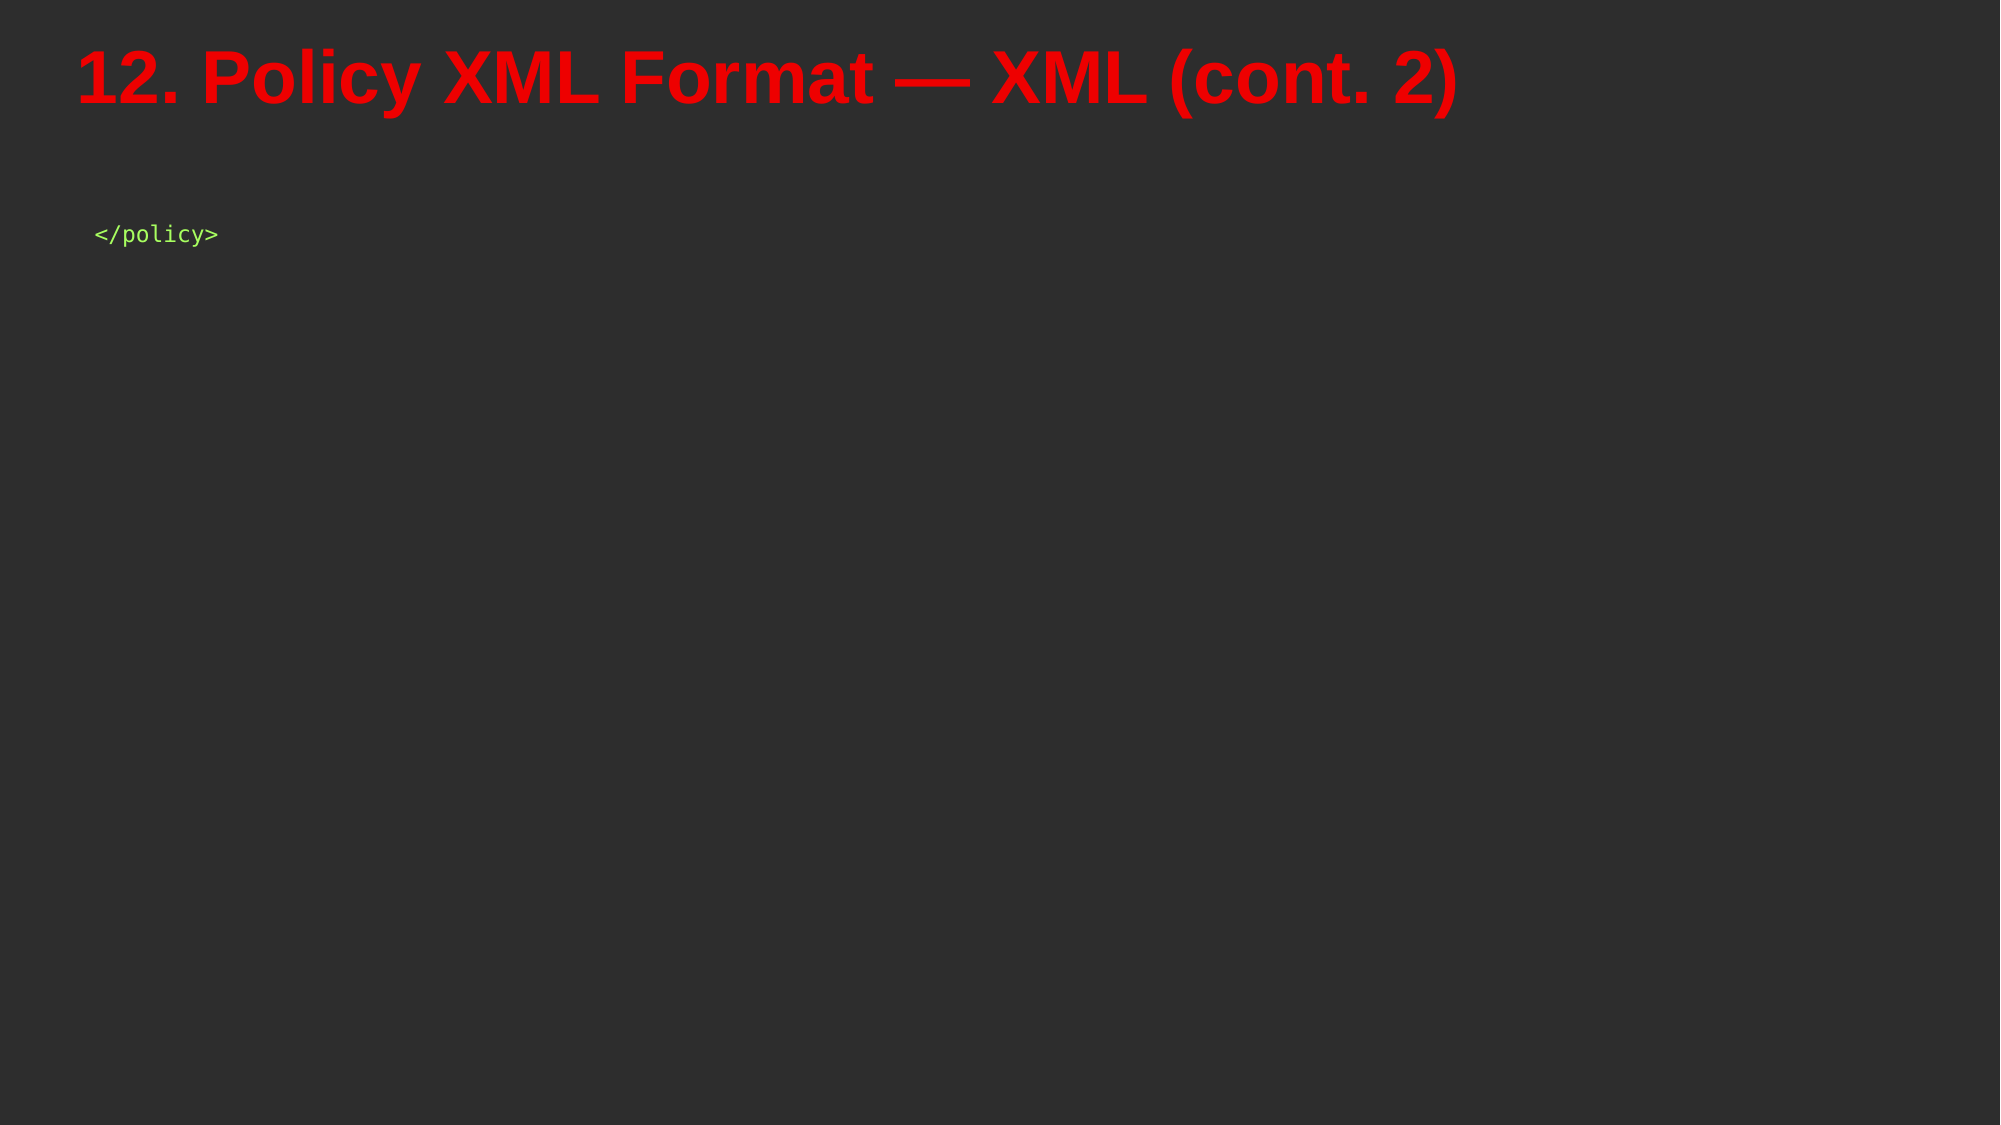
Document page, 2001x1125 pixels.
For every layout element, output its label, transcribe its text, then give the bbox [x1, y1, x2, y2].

text_box [59, 194, 1942, 1093]
text_box 12. Policy XML Format — XML (cont. 2) [59, 23, 1942, 178]
